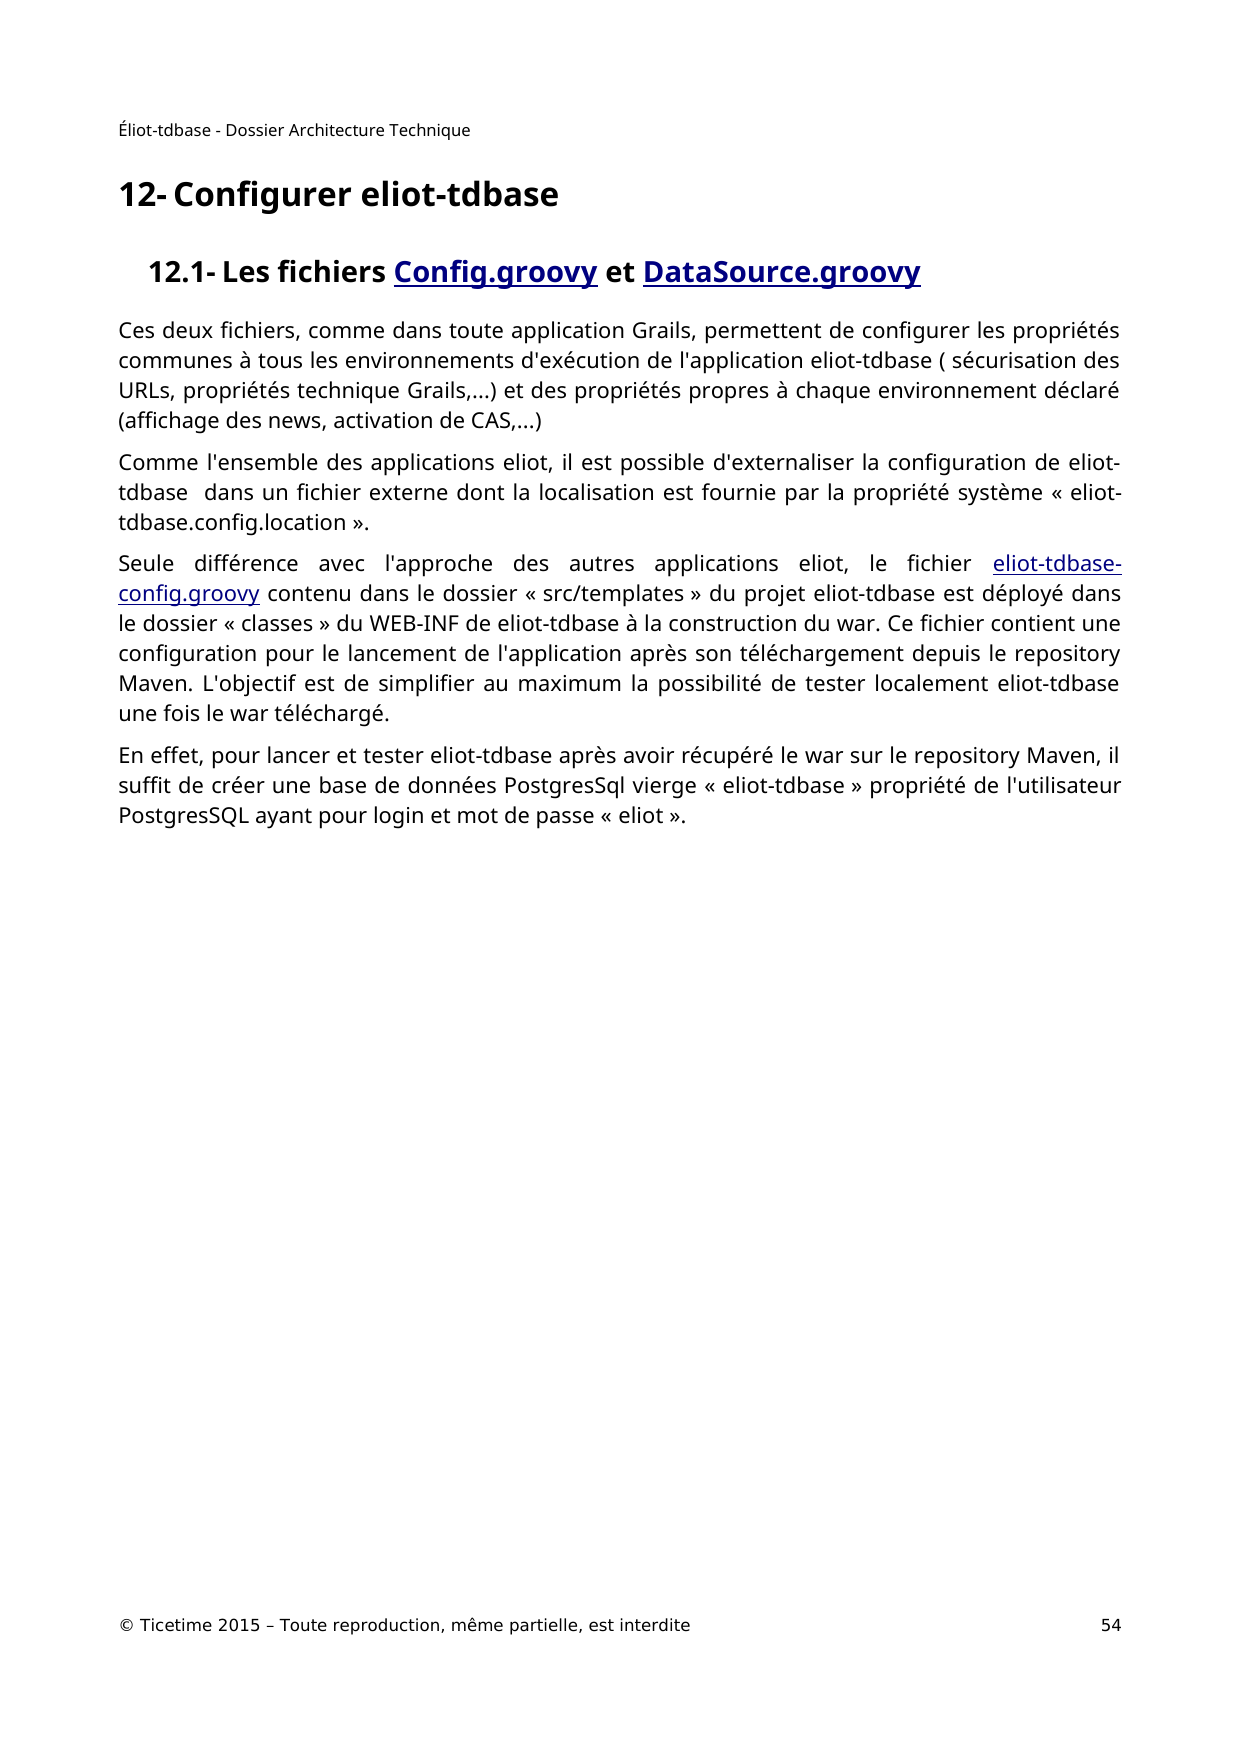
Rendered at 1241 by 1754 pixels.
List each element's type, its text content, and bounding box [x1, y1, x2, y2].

text Seule différence avec l'approche des autres applications eliot, le fichier eliot-tdbase-config.groovy contenu dans le dossier « src/templates » du projet eliot-tdbase est déployé dans le dossier « classes » du WEB-INF de eliot-tdbase à la construction du war. Ce fichier contient une configuration pour le lancement de l'application après son téléchargement depuis le repository Maven. L'objectif est de simplifier au maximum la possibilité de tester localement eliot-tdbase une fois le war téléchargé. [118, 548, 1122, 728]
text En effet, pour lancer et tester eliot-tdbase après avoir récupéré le war sur le repository Maven, il suffit de créer une base de données PostgresSql vierge « eliot-tdbase » propriété de l'utilisateur PostgresSQL ayant pour login et mot de passe « eliot ». [118, 740, 1122, 830]
subtitle Configurer eliot-tdbase [118, 171, 1122, 216]
text Ces deux fichiers, comme dans toute application Grails, permettent de configurer les propriétés communes à tous les environnements d'exécution de l'application eliot-tdbase ( sécurisation des URLs, propriétés technique Grails,...) et des propriétés propres à chaque environnement déclaré (affichage des news, activation de CAS,...) [118, 315, 1122, 435]
subtitle Les fichiers Config.groovy et DataSource.groovy [118, 251, 1122, 291]
text Comme l'ensemble des applications eliot, il est possible d'externaliser la configuration de eliot-tdbase dans un fichier externe dont la localisation est fournie par la propriété système « eliot-tdbase.config.location ». [118, 446, 1122, 536]
